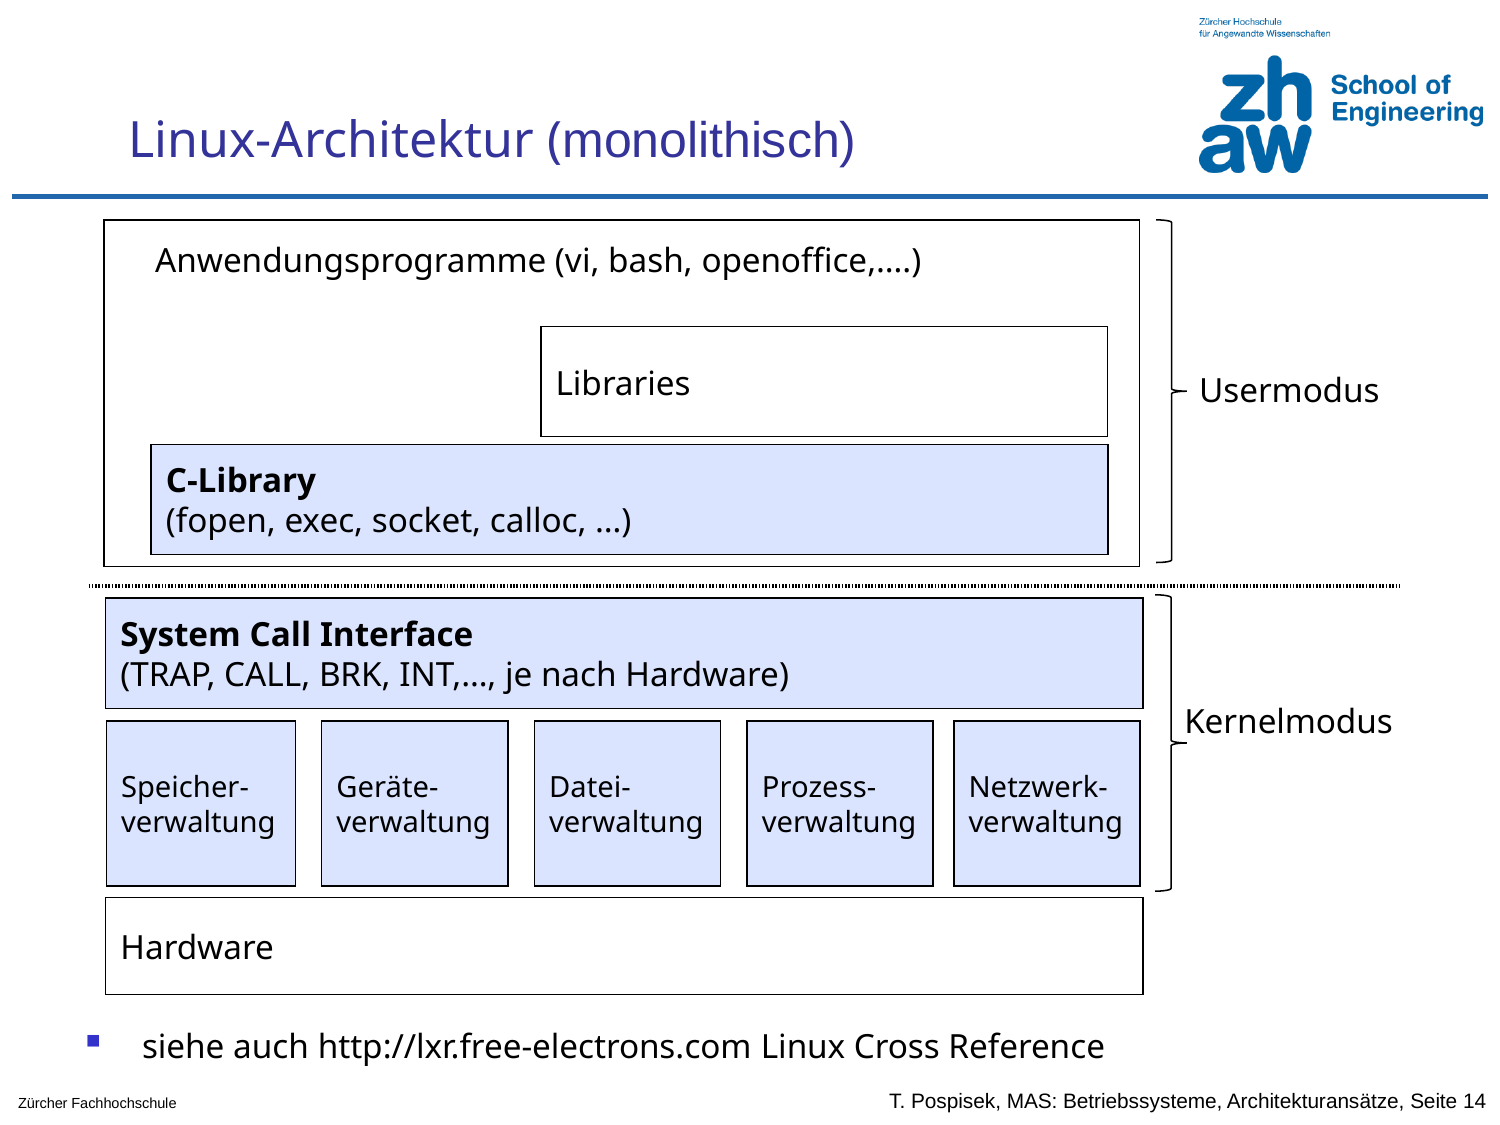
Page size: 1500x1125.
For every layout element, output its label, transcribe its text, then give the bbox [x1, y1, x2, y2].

text_box C-Library (fopen, exec, socket, calloc, …) [151, 444, 1108, 555]
title Linux-Architektur (monolithisch) [100, 50, 1379, 175]
text_box Geräte- verwaltung [321, 721, 508, 886]
text_box System Call Interface (TRAP, CALL, BRK, INT,…, je nach Hardware) [105, 597, 1144, 709]
text_box Usermodus [1184, 361, 1395, 417]
text_box Kernelmodus [1172, 692, 1408, 748]
list siehe auch http://lxr.free-electrons.com Linux Cross Reference [70, 1018, 1346, 1125]
text_box Prozess- verwaltung [747, 721, 934, 886]
text_box Anwendungsprogramme (vi, bash, openoffice,….) [140, 231, 947, 287]
text_box Datei- verwaltung [534, 721, 721, 886]
text_box Hardware [105, 897, 1144, 995]
picture [1199, 18, 1483, 173]
text_box Libraries [540, 326, 1108, 437]
text_box [1155, 594, 1187, 892]
text_box Speicher- verwaltung [106, 721, 296, 886]
text_box Netzwerk- verwaltung [953, 721, 1140, 886]
text_box [1156, 219, 1187, 563]
